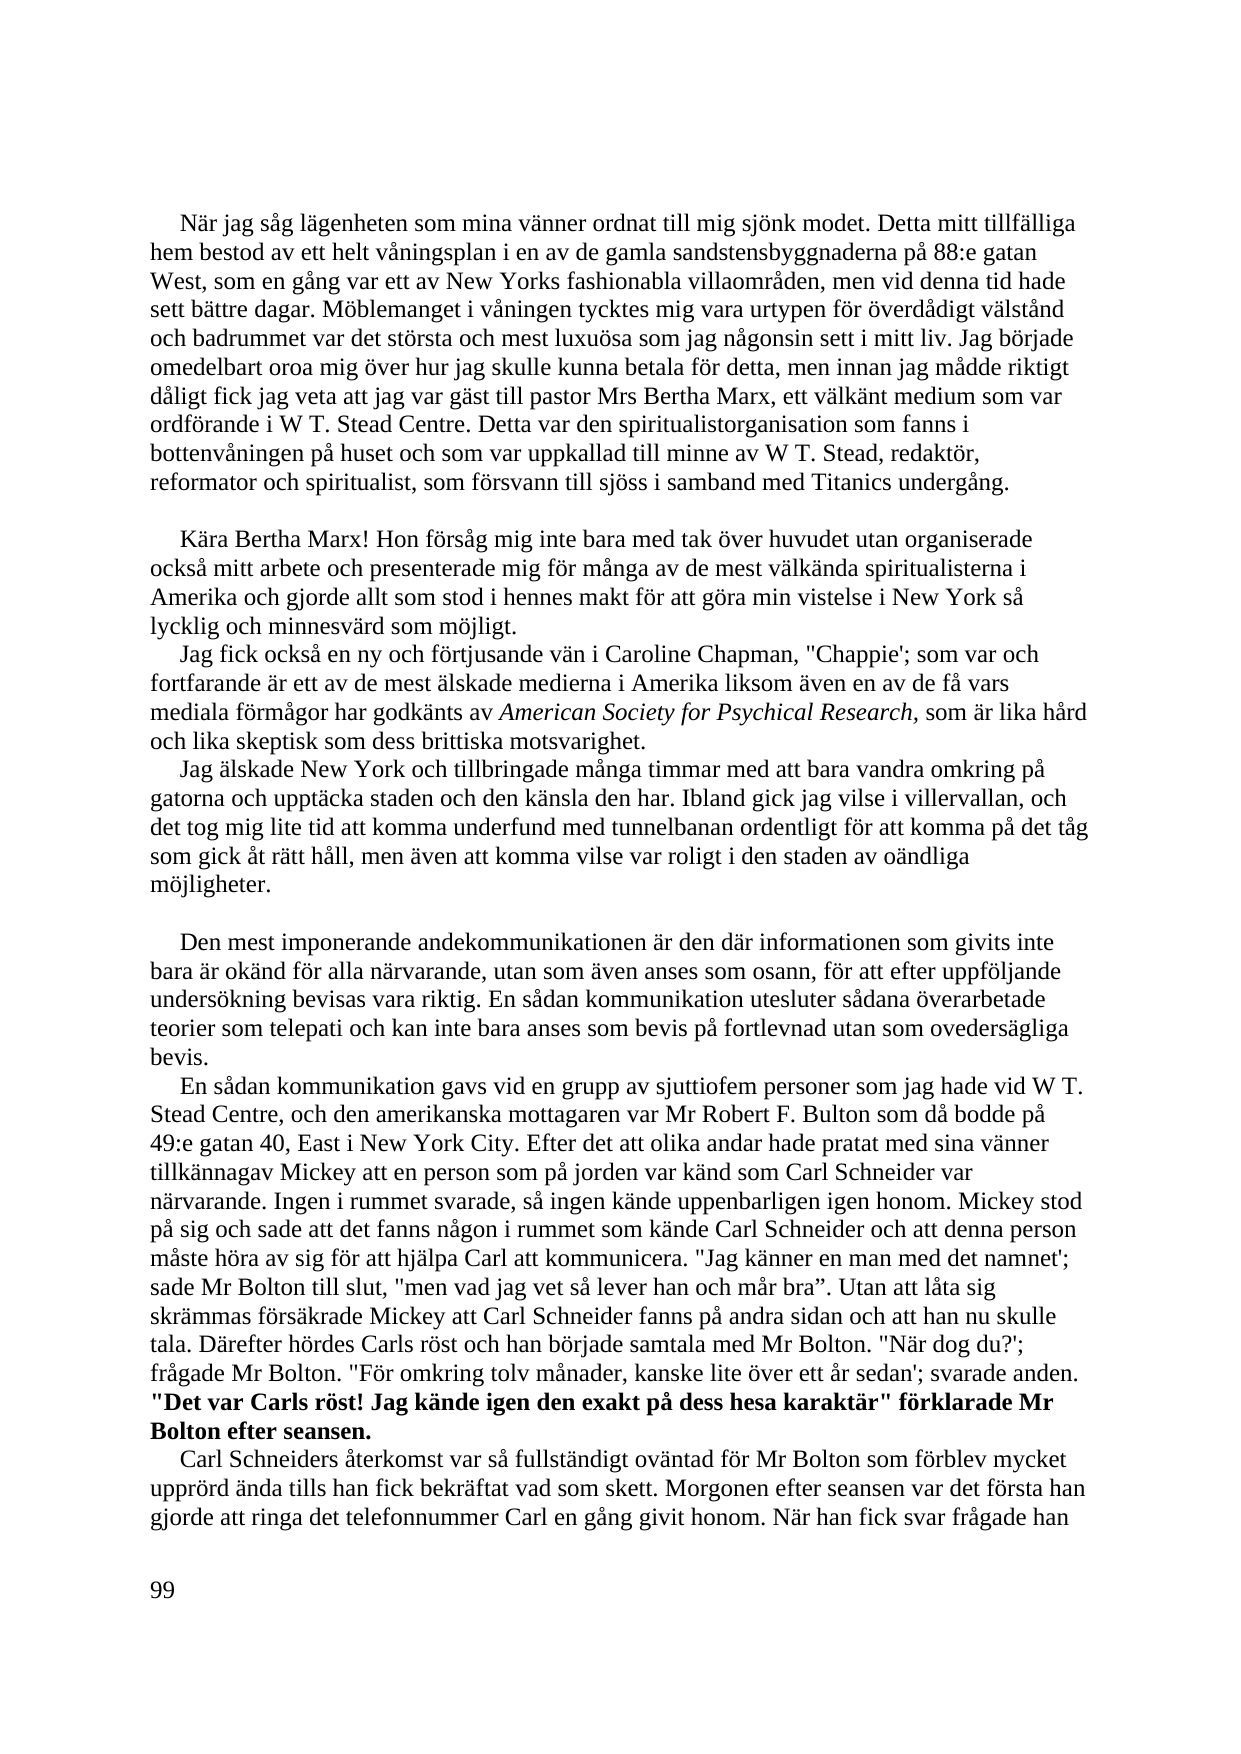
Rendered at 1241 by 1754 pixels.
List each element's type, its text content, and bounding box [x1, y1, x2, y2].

text Jag fick också en ny och förtjusande vän i Caroline Chapman, "Chappie'; som var och fortfarande är ett av de mest älskade me­dierna i Amerika liksom även en av de få vars mediala förmågor har godkänts av American Society for Psychical Research, som är lika hård och lika skeptisk som dess brittiska motsvarighet. [150, 639, 1090, 754]
text Den mest imponerande andekommunikationen är den där informationen som givits inte bara är okänd för alla närvarande, utan som även anses som osann, för att efter uppföljande under­sökning bevisas vara riktig. En sådan kommunikation utesluter sådana överarbetade teorier som telepati och kan inte bara anses som bevis på fortlevnad utan som ovedersägliga bevis. [150, 927, 1090, 1071]
text Jag älskade New York och tillbringade många timmar med att bara vandra omkring på gatorna och upptäcka staden och den känsla den har. Ibland gick jag vilse i villervallan, och det tog mig lite tid att komma underfund med tunnelbanan ordentligt för att komma på det tåg som gick åt rätt håll, men även att komma vilse var roligt i den staden av oändliga möjligheter. [150, 754, 1090, 898]
text Carl Schneiders återkomst var så fullständigt oväntad för Mr Bolton som förblev mycket upprörd ända tills han fick bekräftat vad som skett. Morgonen efter seansen var det första han gjorde att ringa det telefonnummer Carl en gång givit honom. När han fick svar frågade han [150, 1444, 1090, 1531]
text När jag såg lägenheten som mina vänner ordnat till mig sjönk modet. Detta mitt tillfälliga hem bestod av ett helt våningsplan i en av de gamla sandstensbyggnaderna på 88:e gatan West, som en gång var ett av New Yorks fashionabla villaområden, men vid denna tid hade sett bättre dagar. Möblemanget i våningen tyck­tes mig vara urtypen för överdådigt välstånd och badrummet var det största och mest luxuösa som jag någonsin sett i mitt liv. Jag började omedelbart oroa mig över hur jag skulle kunna betala för detta, men innan jag mådde riktigt dåligt fick jag veta att jag var gäst till pastor Mrs Bertha Marx, ett välkänt medium som var ord­förande i W T. Stead Centre. Detta var den spiritualistorganisa­tion som fanns i bottenvåningen på huset och som var uppkallad till minne av W T. Stead, redaktör, reformator och spiritualist, som försvann till sjöss i samband med Titanics undergång. [150, 208, 1090, 496]
text Kära Bertha Marx! Hon försåg mig inte bara med tak över huvudet utan organiserade också mitt arbete och presenterade mig för många av de mest välkända spiritualisterna i Amerika och gjorde allt som stod i hennes makt för att göra min vistelse i New York så lycklig och minnesvärd som möjligt. [150, 524, 1090, 639]
text En sådan kommunikation gavs vid en grupp av sjuttiofem per­soner som jag hade vid W T. Stead Centre, och den amerikanska mottagaren var Mr Robert F. Bulton som då bodde på 49:e gatan 40, East i New York City. Efter det att olika andar hade pratat med sina vänner tillkännagav Mickey att en person som på jor­den var känd som Carl Schneider var närvarande. Ingen i rum­met svarade, så ingen kände uppenbarligen igen honom. Mickey stod på sig och sade att det fanns någon i rummet som kände Carl Schneider och att denna person måste höra av sig för att hjälpa Carl att kommunicera. "Jag känner en man med det nam­net'; sade Mr Bolton till slut, "men vad jag vet så lever han och mår bra”. Utan att låta sig skrämmas försäkrade Mickey att Carl Schneider fanns på andra sidan och att han nu skulle tala. Där­efter hördes Carls röst och han började samtala med Mr Bolton. "När dog du?'; frågade Mr Bolton. "För omkring tolv månader, kanske lite över ett år sedan'; svarade anden. "Det var Carls röst! Jag kände igen den exakt på dess hesa karaktär" förklarade Mr Bolton efter seansen. [150, 1071, 1090, 1444]
